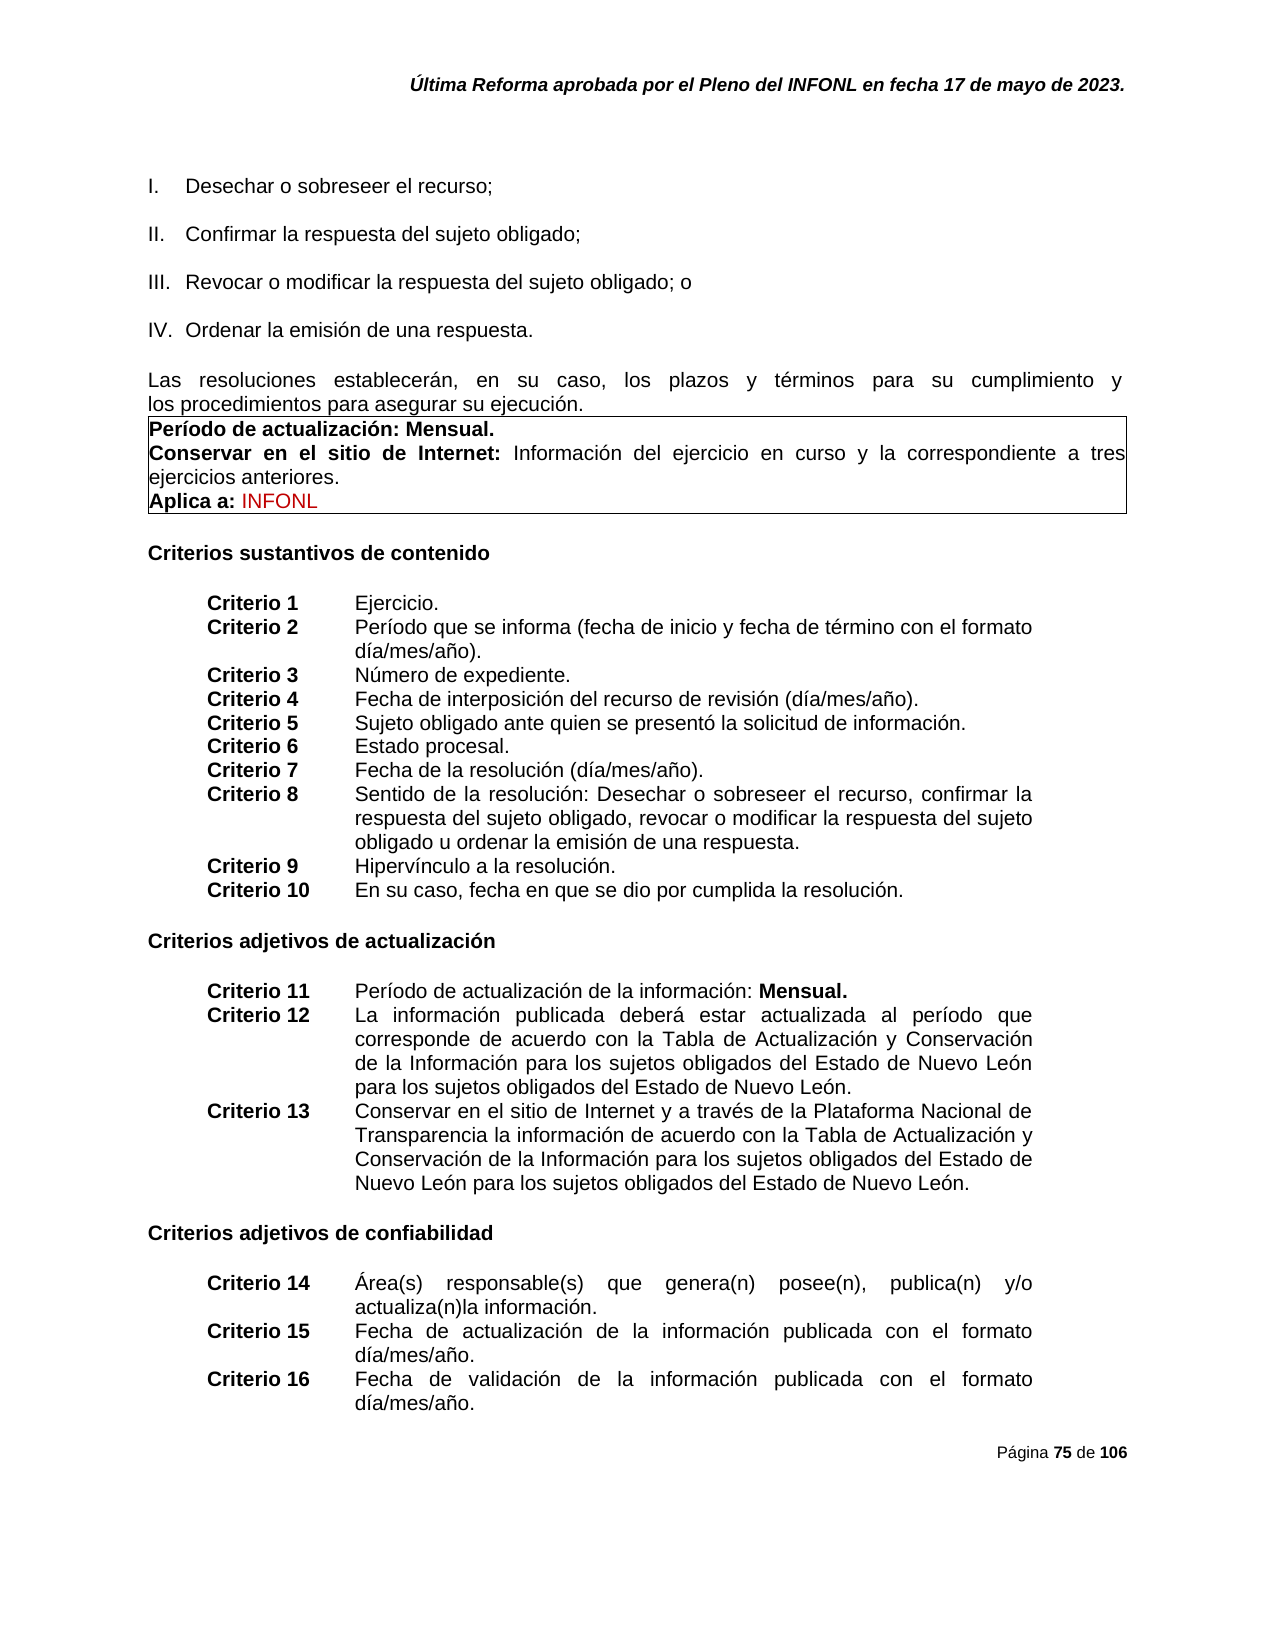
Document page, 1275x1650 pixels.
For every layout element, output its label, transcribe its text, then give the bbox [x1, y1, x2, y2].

text Criterio 13 Conservar en el sitio de Internet y a través de la Plataforma Nacional de Transparencia la información de acuerdo con la Tabla de Actualización y Conservación de la Información para los sujetos obligados del Estado de Nuevo León para los sujetos obligados del Estado de Nuevo León. [207, 1098, 1033, 1194]
text Las resoluciones establecerán, en su caso, los plazos y términos para su cumplimiento y los procedimientos para asegurar su ejecución. [148, 368, 1124, 416]
text Criterio 7 Fecha de la resolución (día/mes/año). [207, 758, 1033, 782]
text Aplica a: INFONL [149, 488, 1126, 513]
text Criterio 5 Sujeto obligado ante quien se presentó la solicitud de información. [207, 710, 1033, 734]
text Criterios adjetivos de actualización [148, 928, 1127, 952]
text Período de actualización: Mensual. [149, 417, 1126, 440]
list Revocar o modificar la respuesta del sujeto obligado; o [148, 270, 1127, 294]
text Conservar en el sitio de Internet: Información del ejercicio en curso y la correspondiente a tres ejercicios anteriores. [149, 440, 1126, 488]
text Criterio 1 Ejercicio. [207, 591, 1033, 614]
text Criterio 3 Número de expediente. [207, 662, 1033, 686]
text Criterios sustantivos de contenido [148, 540, 1127, 564]
text Criterio 8 Sentido de la resolución: Desechar o sobreseer el recurso, confirmar la respuesta del sujeto obligado, revocar o modificar la respuesta del sujeto obligado u ordenar la emisión de una respuesta. [207, 782, 1033, 854]
text Criterio 2 Período que se informa (fecha de inicio y fecha de término con el formato día/mes/año). [207, 614, 1033, 662]
text Criterio 10 En su caso, fecha en que se dio por cumplida la resolución. [207, 878, 1033, 902]
list Desechar o sobreseer el recurso; [148, 174, 1127, 198]
text Criterio 14 Área(s) responsable(s) que genera(n) posee(n), publica(n) y/o actualiza(n)la información. [207, 1271, 1033, 1319]
text Criterio 6 Estado procesal. [207, 734, 1033, 758]
list Confirmar la respuesta del sujeto obligado; [148, 222, 1127, 246]
text Criterio 4 Fecha de interposición del recurso de revisión (día/mes/año). [207, 686, 1033, 710]
text Criterio 15 Fecha de actualización de la información publicada con el formato día/mes/año. [207, 1319, 1033, 1367]
text Criterio 12 La información publicada deberá estar actualizada al período que corresponde de acuerdo con la Tabla de Actualización y Conservación de la Información para los sujetos obligados del Estado de Nuevo León para los sujetos obligados del Estado de Nuevo León. [207, 1003, 1033, 1098]
list Ordenar la emisión de una respuesta. [148, 318, 1127, 342]
text Criterios adjetivos de confiabilidad [148, 1221, 1127, 1245]
text Criterio 16 Fecha de validación de la información publicada con el formato día/mes/año. [207, 1367, 1033, 1415]
text Criterio 11 Período de actualización de la información: Mensual. [207, 979, 1033, 1003]
text Criterio 9 Hipervínculo a la resolución. [207, 854, 1033, 878]
